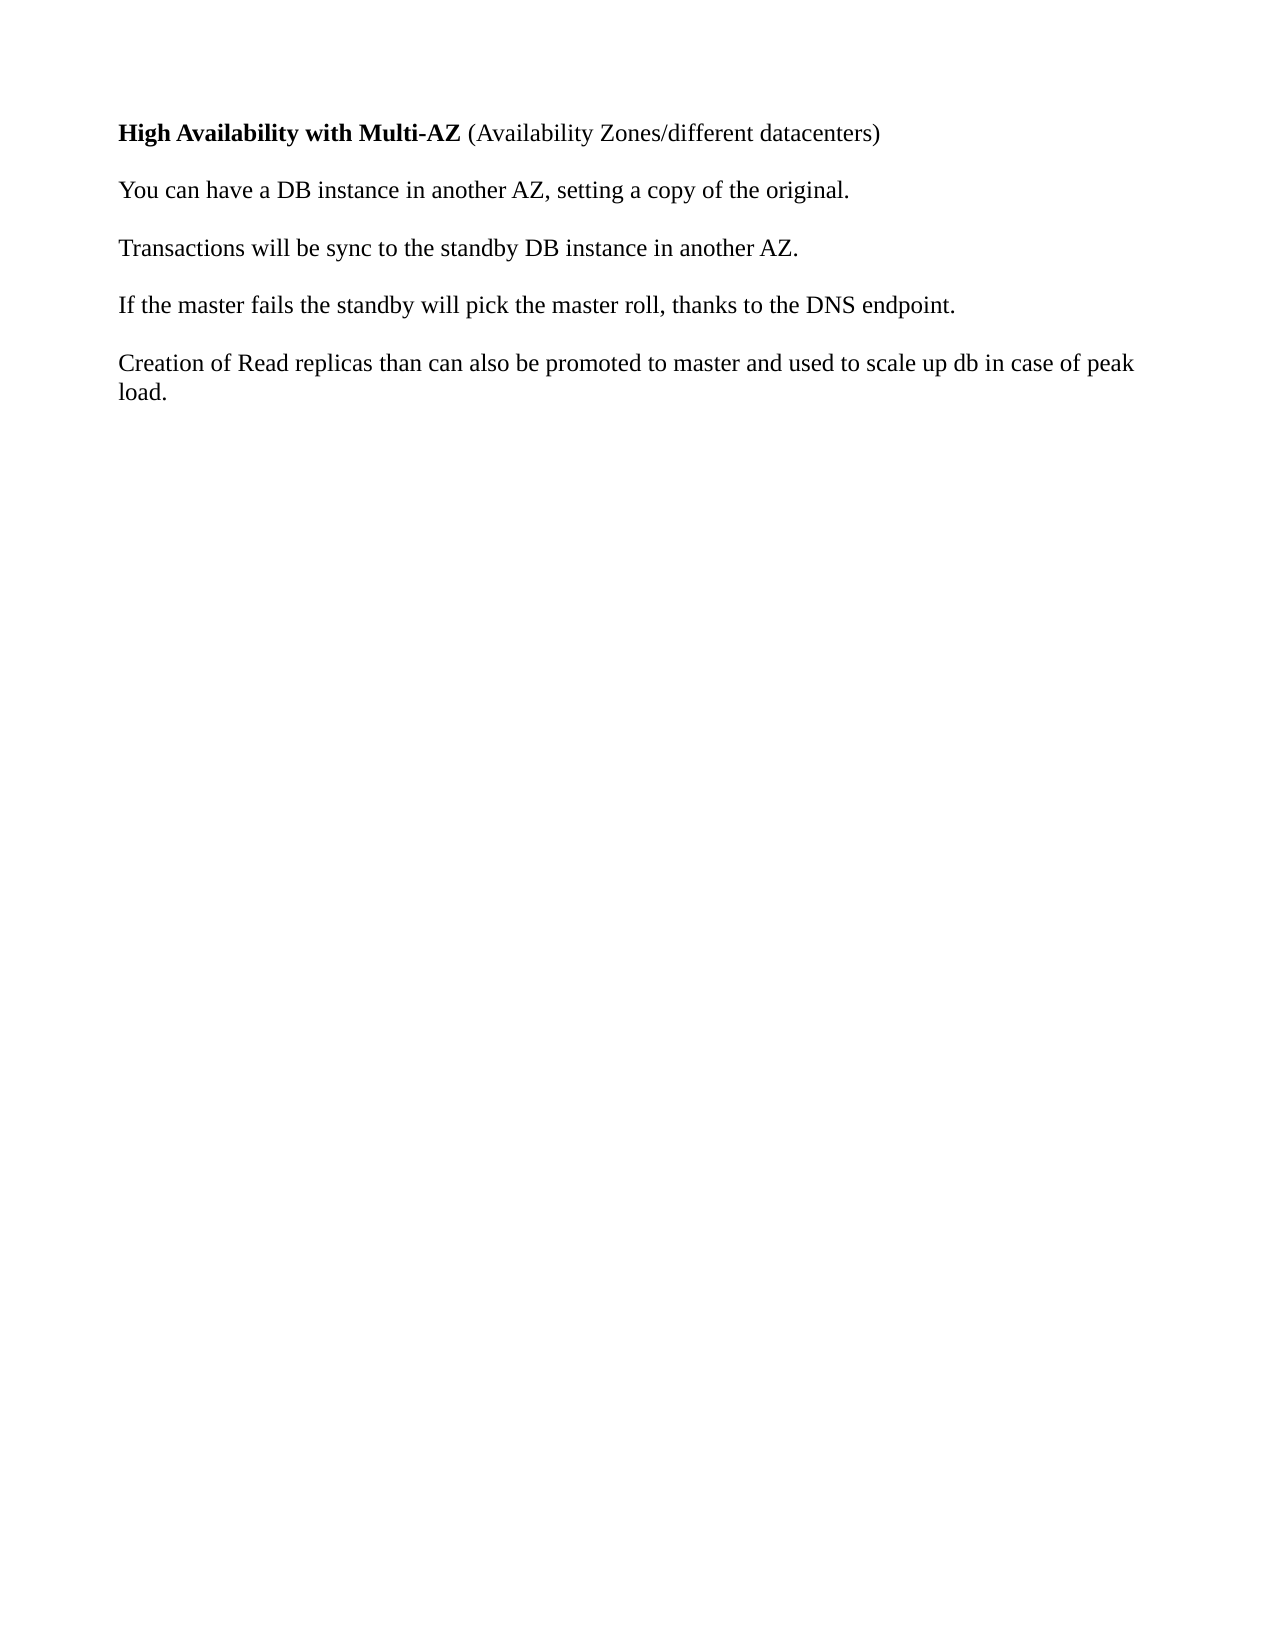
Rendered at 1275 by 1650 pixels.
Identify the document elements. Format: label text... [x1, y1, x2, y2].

text You can have a DB instance in another AZ, setting a copy of the original. [118, 176, 1157, 204]
text If the master fails the standby will pick the master roll, thanks to the DNS endpoint. [118, 291, 1157, 319]
text Creation of Read replicas than can also be promoted to master and used to scale up db in case of peak load. [118, 348, 1157, 406]
text Transactions will be sync to the standby DB instance in another AZ. [118, 233, 1157, 262]
text High Availability with Multi-AZ (Availability Zones/different datacenters) [118, 118, 1157, 147]
